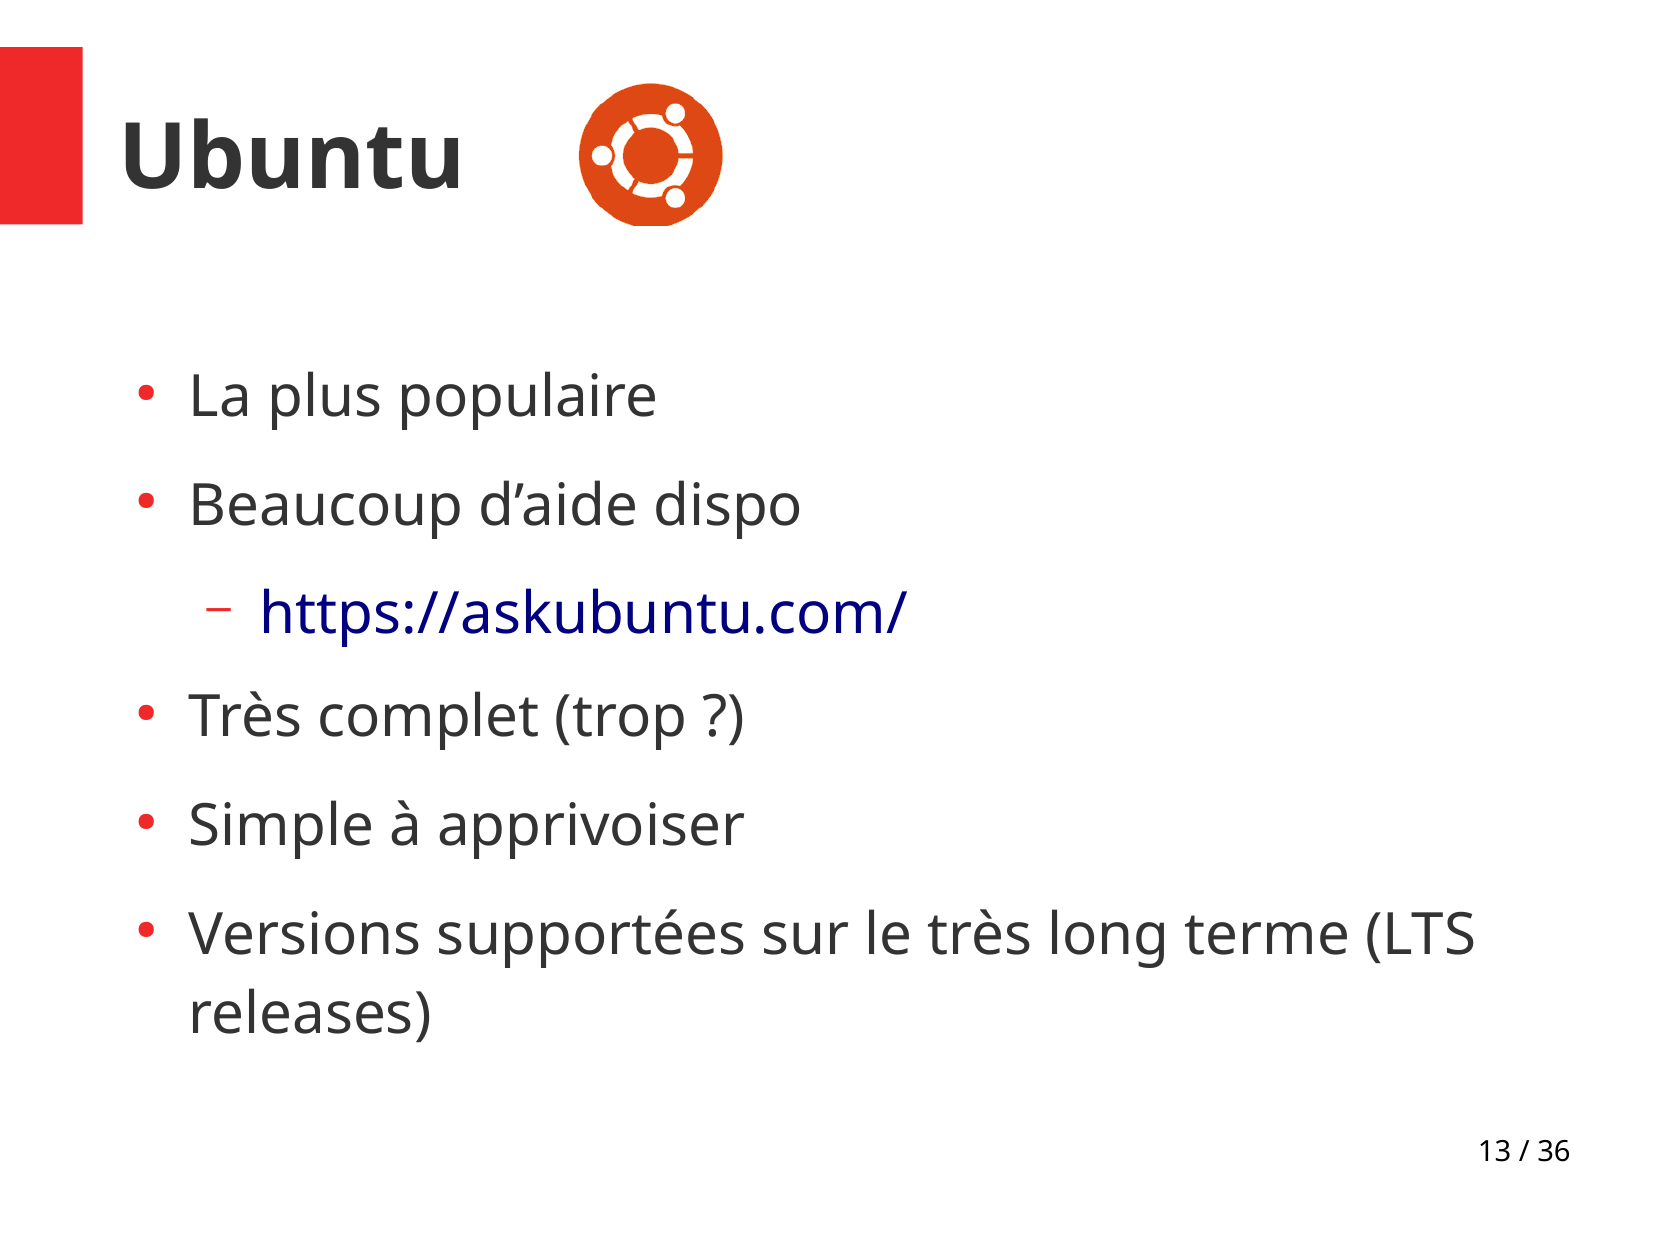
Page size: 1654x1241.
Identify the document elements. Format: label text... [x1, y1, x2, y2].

picture [510, 83, 796, 226]
title Ubuntu [118, 49, 1571, 257]
text_box [420, 465, 450, 536]
list La plus populaire Beaucoup d’aide dispo https://askubuntu.com/ Très complet (trop ?) Simple à apprivoiser Versions supportées sur le très long terme (LTS releases) [118, 354, 1536, 1074]
